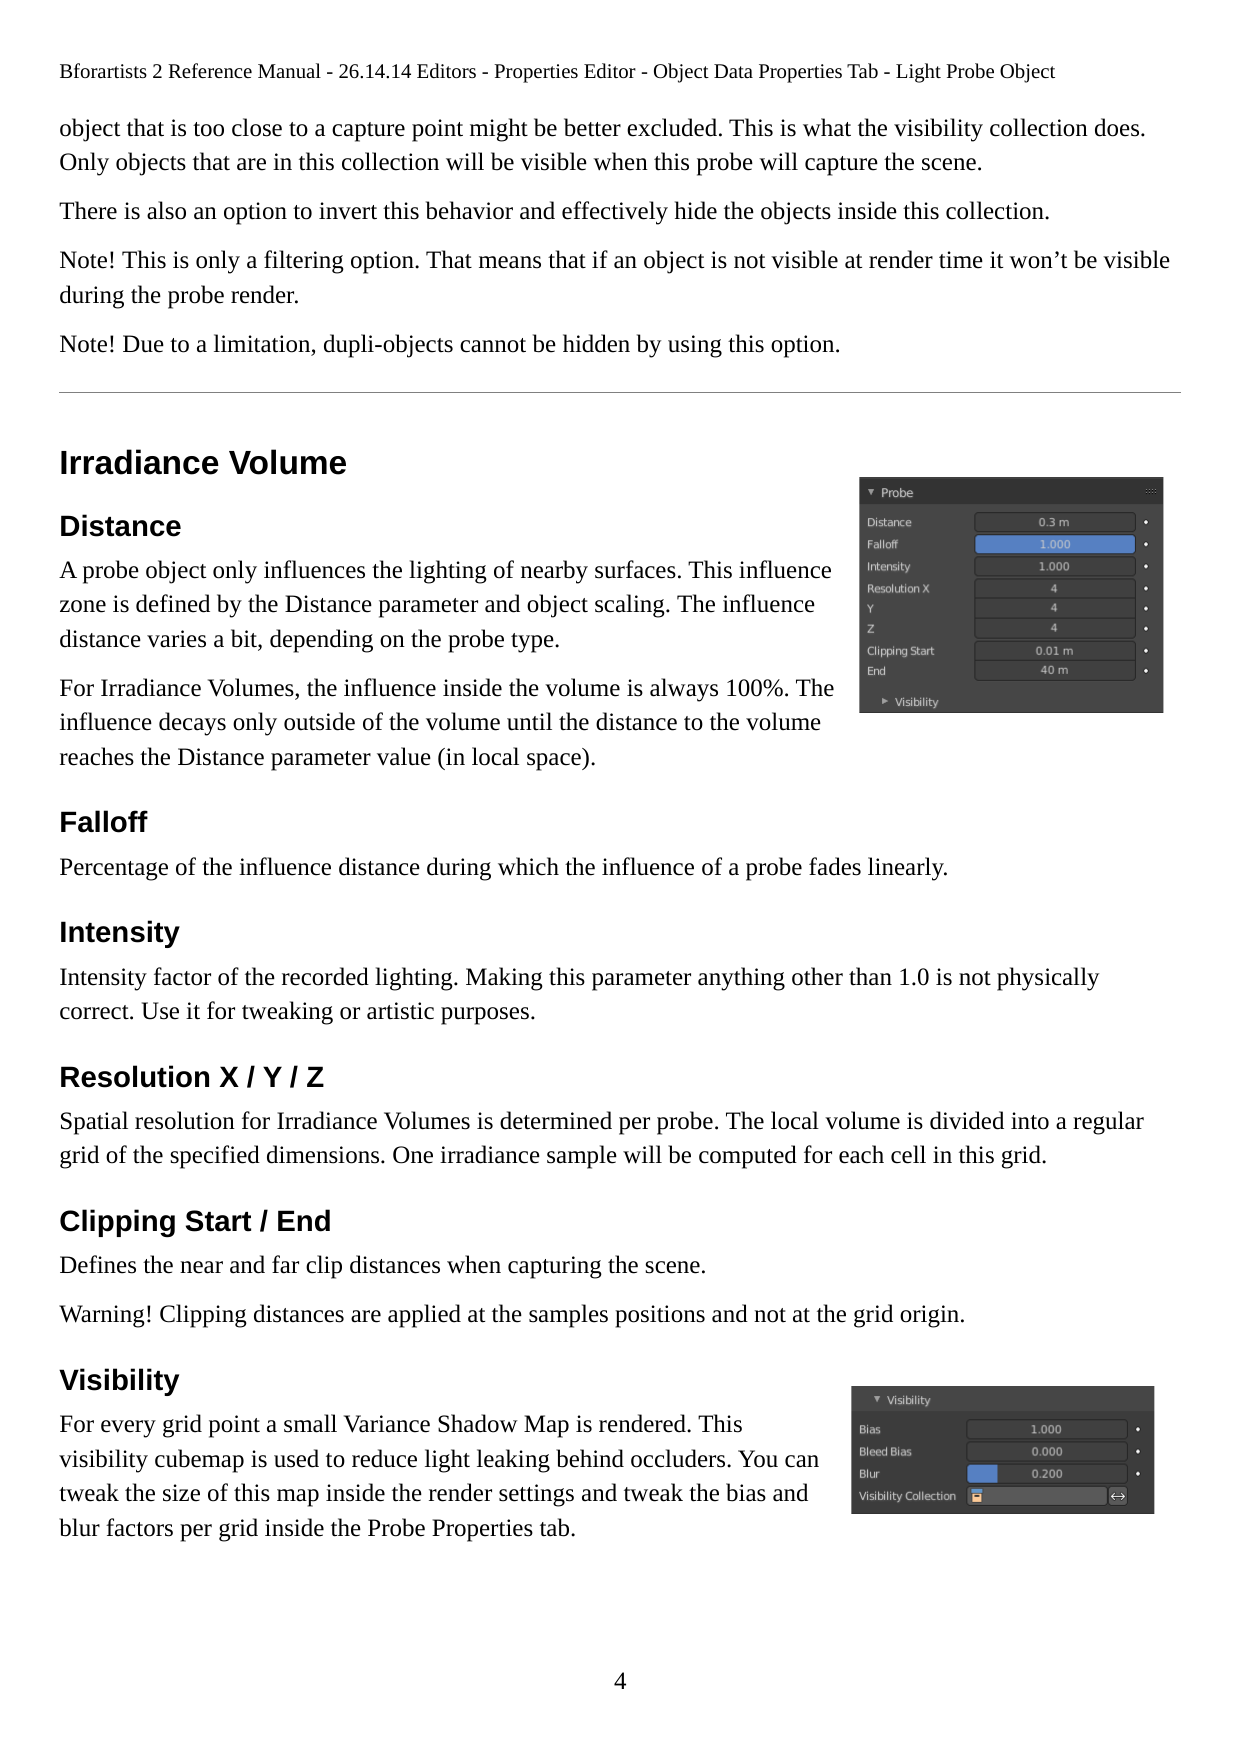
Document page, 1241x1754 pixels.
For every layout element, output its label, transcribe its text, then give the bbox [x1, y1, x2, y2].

picture [859, 477, 1164, 713]
text Defines the near and far clip distances when capturing the scene. [59, 1250, 1181, 1279]
text Percentage of the influence distance during which the influence of a probe fades linearly. [59, 852, 1181, 880]
text For every grid point a small Variance Shadow Map is rendered. This visibility cubemap is used to reduce light leaking behind occluders. You can tweak the size of this map inside the render settings and tweak the bias and blur factors per grid inside the Probe Properties tab. [59, 1409, 1181, 1541]
subtitle Intensity [59, 915, 1181, 949]
subtitle Distance [59, 508, 859, 542]
text There is also an option to invert this behavior and effectively hide the objects inside this collection. [59, 196, 1181, 225]
subtitle [1164, 508, 1181, 542]
subtitle Irradiance Volume [59, 443, 1181, 481]
text Note! Due to a limitation, dupli-objects cannot be hidden by using this option. [59, 329, 1181, 357]
subtitle Resolution X / Y / Z [59, 1060, 1181, 1093]
text Warning! Clipping distances are applied at the samples positions and not at the grid origin. [59, 1299, 1181, 1328]
subtitle Falloff [59, 805, 1181, 839]
subtitle Clipping Start / End [59, 1204, 1181, 1238]
picture [851, 1386, 1155, 1514]
text A probe object only influences the lighting of nearby surfaces. This influence zone is defined by the Distance parameter and object scaling. The influence distance varies a bit, depending on the probe type. [59, 555, 859, 652]
subtitle Visibility [59, 1363, 1181, 1397]
text Intensity factor of the recorded lighting. Making this parameter anything other than 1.0 is not physically correct. Use it for tweaking or artistic purposes. [59, 962, 1181, 1025]
text Spatial resolution for Irradiance Volumes is determined per probe. The local volume is divided into a regular grid of the specified dimensions. One irradiance sample will be computed for each cell in this grid. [59, 1106, 1181, 1169]
text object that is too close to a capture point might be better excluded. This is what the visibility collection does. Only objects that are in this collection will be visible when this probe will capture the scene. [59, 113, 1181, 176]
text Note! This is only a filtering option. That means that if an object is not visible at render time it won’t be visible during the probe render. [59, 245, 1181, 308]
text For Irradiance Volumes, the influence inside the volume is always 100%. The influence decays only outside of the volume until the distance to the volume reaches the Distance parameter value (in local space). [59, 673, 1181, 771]
